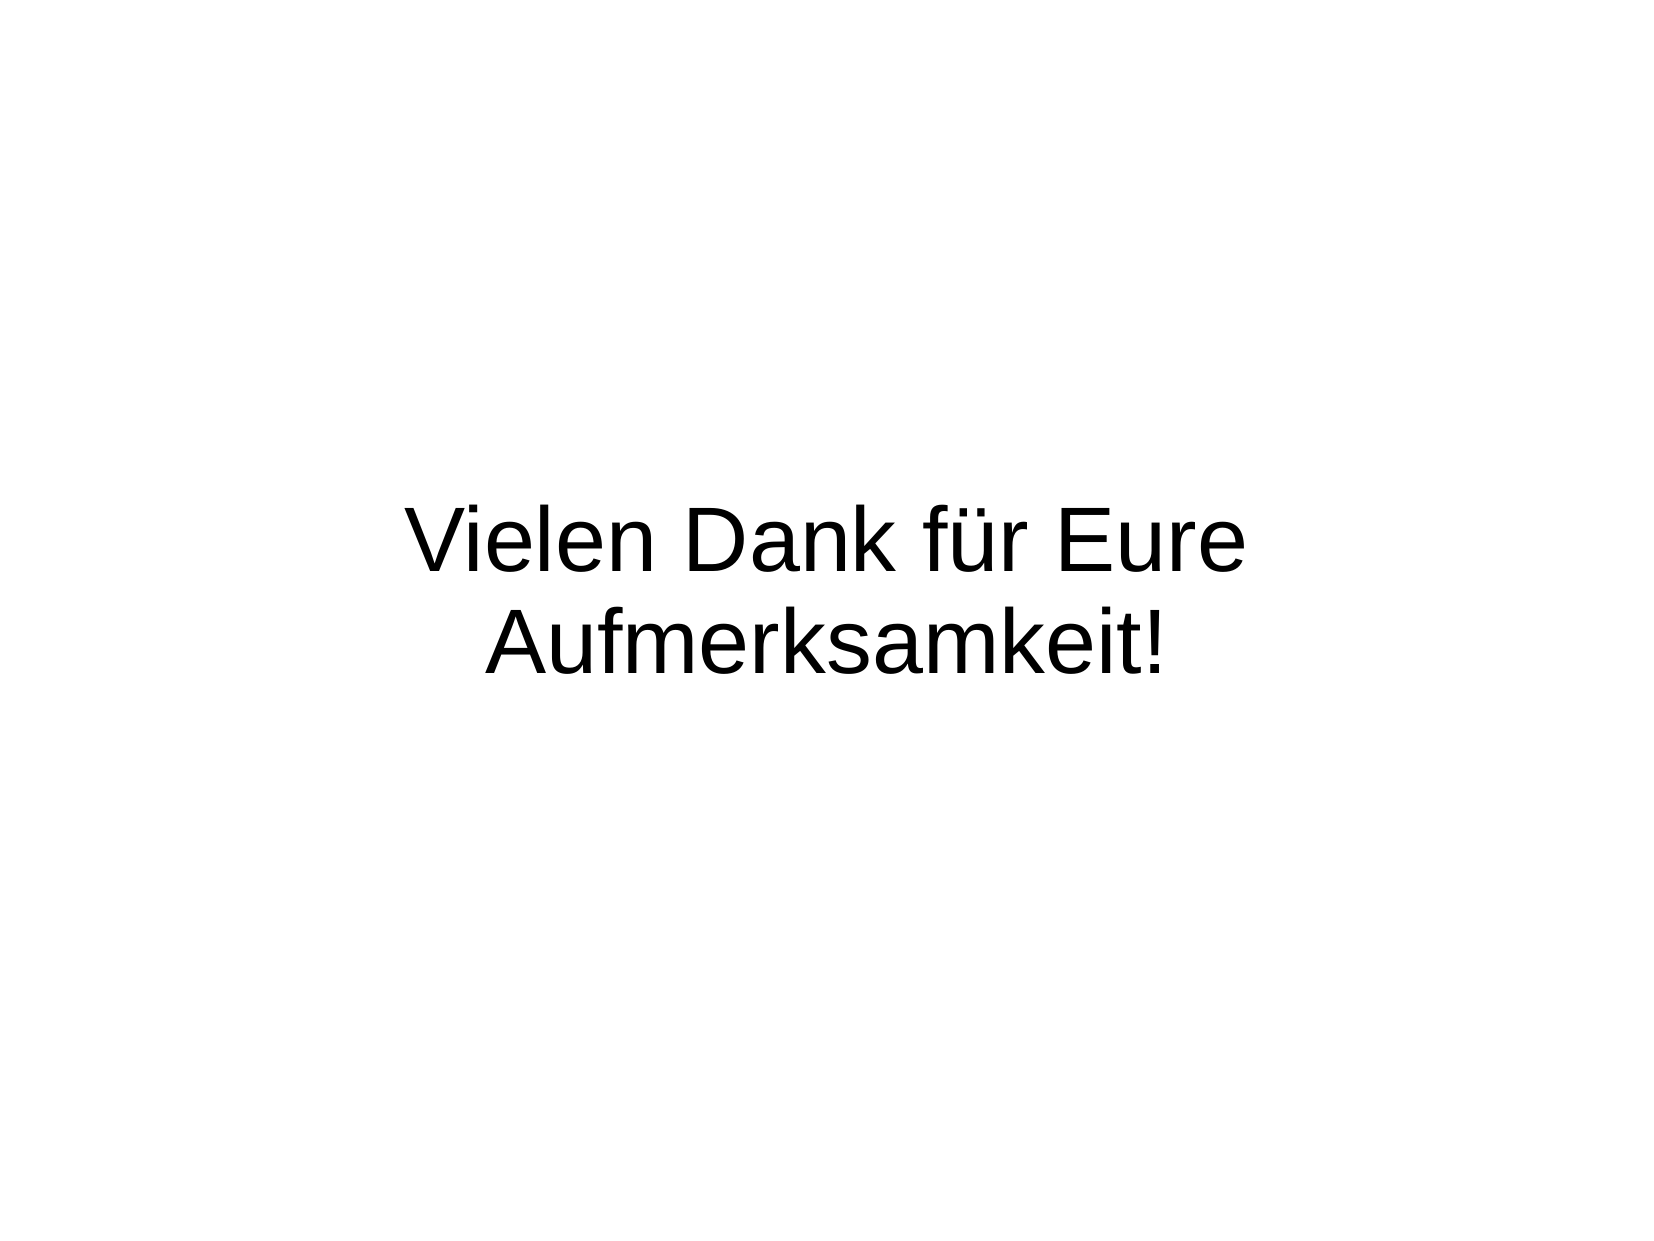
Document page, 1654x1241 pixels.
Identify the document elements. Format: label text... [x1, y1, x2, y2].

title Vielen Dank für Eure Aufmerksamkeit! [82, 271, 1571, 910]
